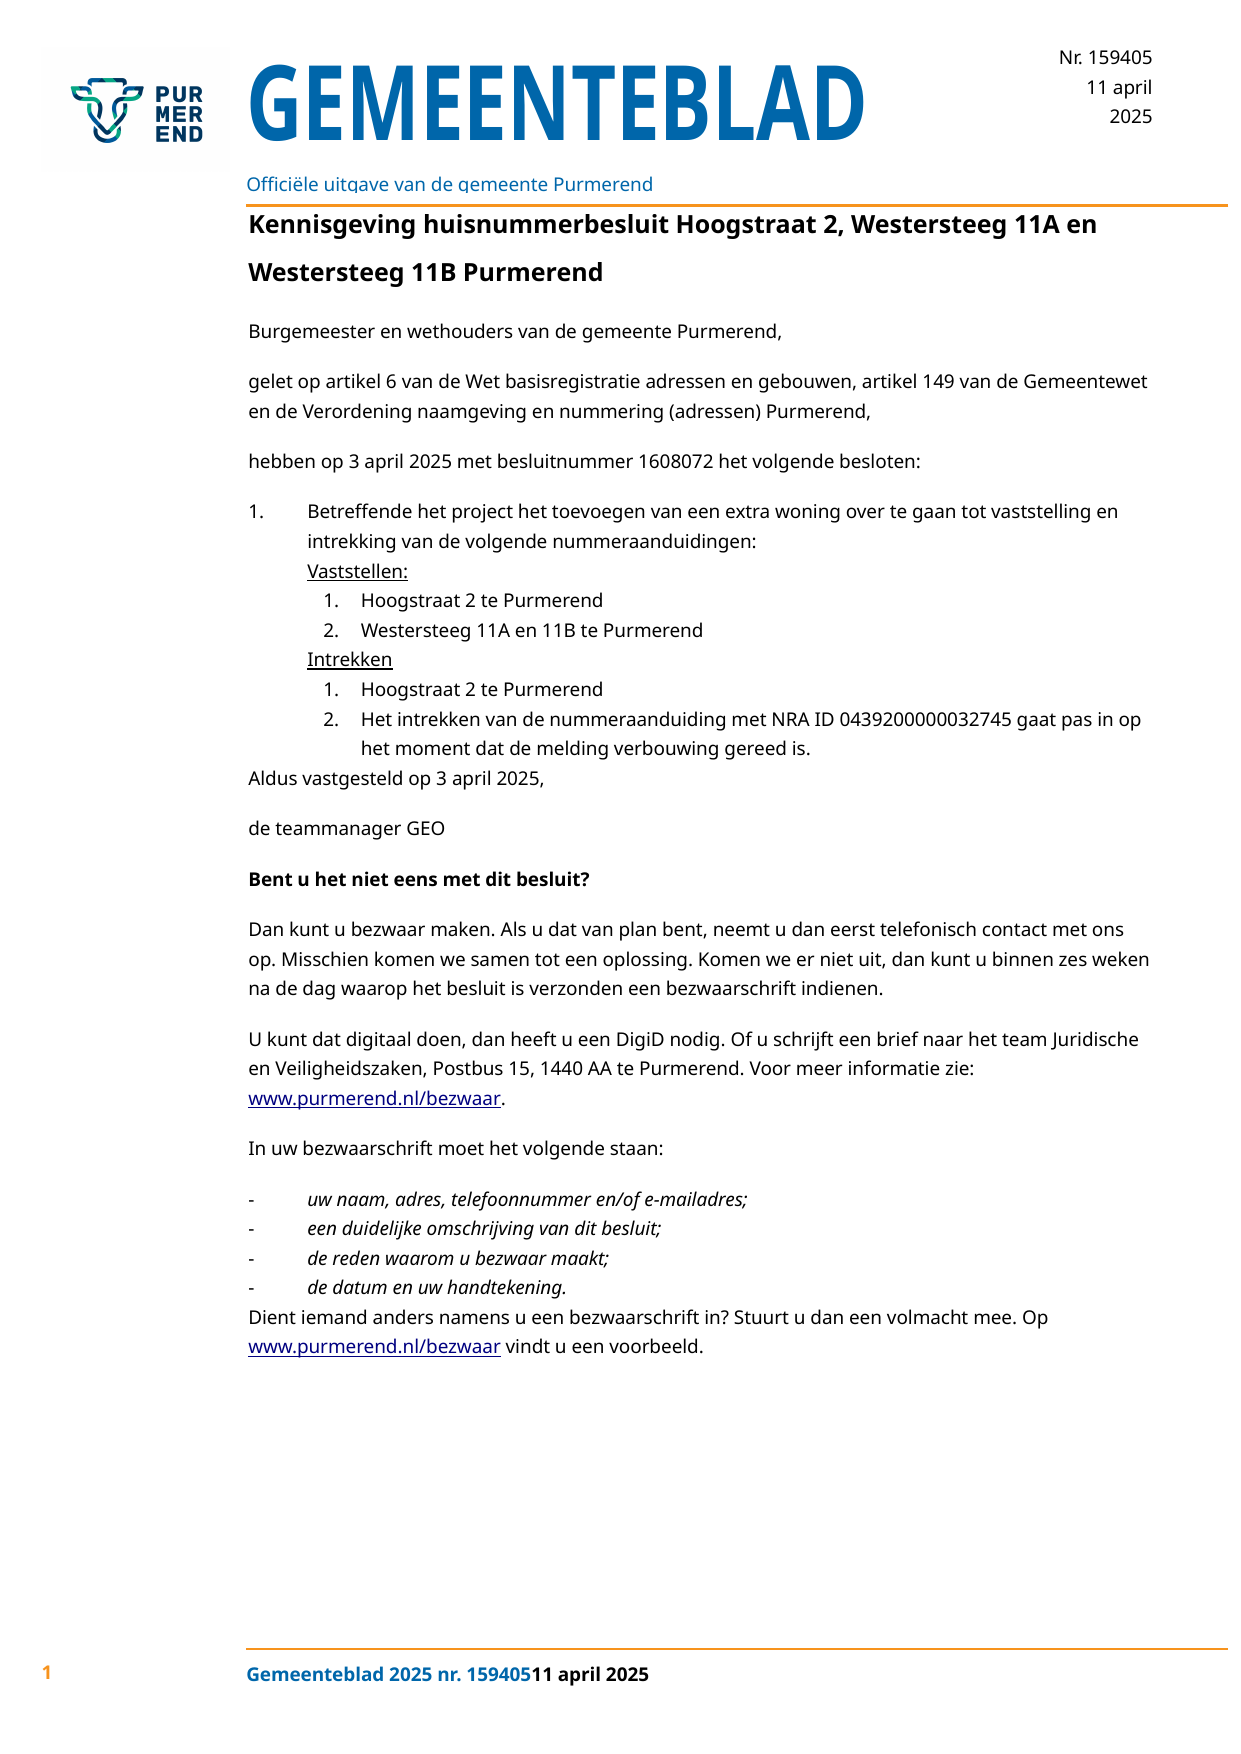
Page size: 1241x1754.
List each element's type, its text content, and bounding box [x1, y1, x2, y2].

text Dan kunt u bezwaar maken. Als u dat van plan bent, neemt u dan eerst telefonisch contact met ons op. Misschien komen we samen tot een oplossing. Komen we er niet uit, dan kunt u binnen zes weken na de dag waarop het besluit is verzonden een bezwaarschrift indienen. [248, 916, 1152, 1001]
text Bent u het niet eens met dit besluit? [248, 866, 1152, 892]
text gelet op artikel 6 van de Wet basisregistratie adressen en gebouwen, artikel 149 van de Gemeentewet en de Verordening naamgeving en nummering (adressen) Purmerend, [248, 368, 1152, 424]
text hebben op 3 april 2025 met besluitnummer 1608072 het volgende besloten: [248, 448, 1152, 474]
list uw naam, adres, telefoonnummer en/of e-mailadres; [248, 1186, 1152, 1212]
list Intrekken [248, 647, 1152, 672]
text Aldus vastgesteld op 3 april 2025, [248, 765, 1152, 791]
list Vaststellen: [248, 558, 1152, 584]
list de datum en uw handtekening. [248, 1274, 1152, 1300]
list Hoogstraat 2 te Purmerend [323, 587, 1152, 613]
list Hoogstraat 2 te Purmerend [323, 676, 1152, 702]
list Het intrekken van de nummeraanduiding met NRA ID 0439200000032745 gaat pas in op het moment dat de melding verbouwing gereed is. [323, 706, 1152, 761]
list een duidelijke omschrijving van dit besluit; [248, 1215, 1152, 1241]
text In uw bezwaarschrift moet het volgende staan: [248, 1135, 1152, 1161]
text Burgemeester en wethouders van de gemeente Purmerend, [248, 318, 1152, 344]
text U kunt dat digitaal doen, dan heeft u een DigiD nodig. Of u schrijft een brief naar het team Juridische en Veiligheidszaken, Postbus 15, 1440 AA te Purmerend. Voor meer informatie zie: www.purmerend.nl/bezwaar. [248, 1026, 1152, 1111]
text Dient iemand anders namens u een bezwaarschrift in? Stuurt u dan een volmacht mee. Op www.purmerend.nl/bezwaar vindt u een voorbeeld. [248, 1304, 1152, 1359]
text de teammanager GEO [248, 815, 1152, 841]
list Westersteeg 11A en 11B te Purmerend [323, 617, 1152, 643]
list de reden waarom u bezwaar maakt; [248, 1245, 1152, 1271]
text Kennisgeving huisnummerbesluit Hoogstraat 2, Westersteeg 11A en Westersteeg 11B Purmerend [248, 207, 1152, 288]
picture [41, 47, 231, 172]
list Betreffende het project het toevoegen van een extra woning over te gaan tot vaststelling en intrekking van de volgende nummeraanduidingen: [248, 499, 1152, 554]
